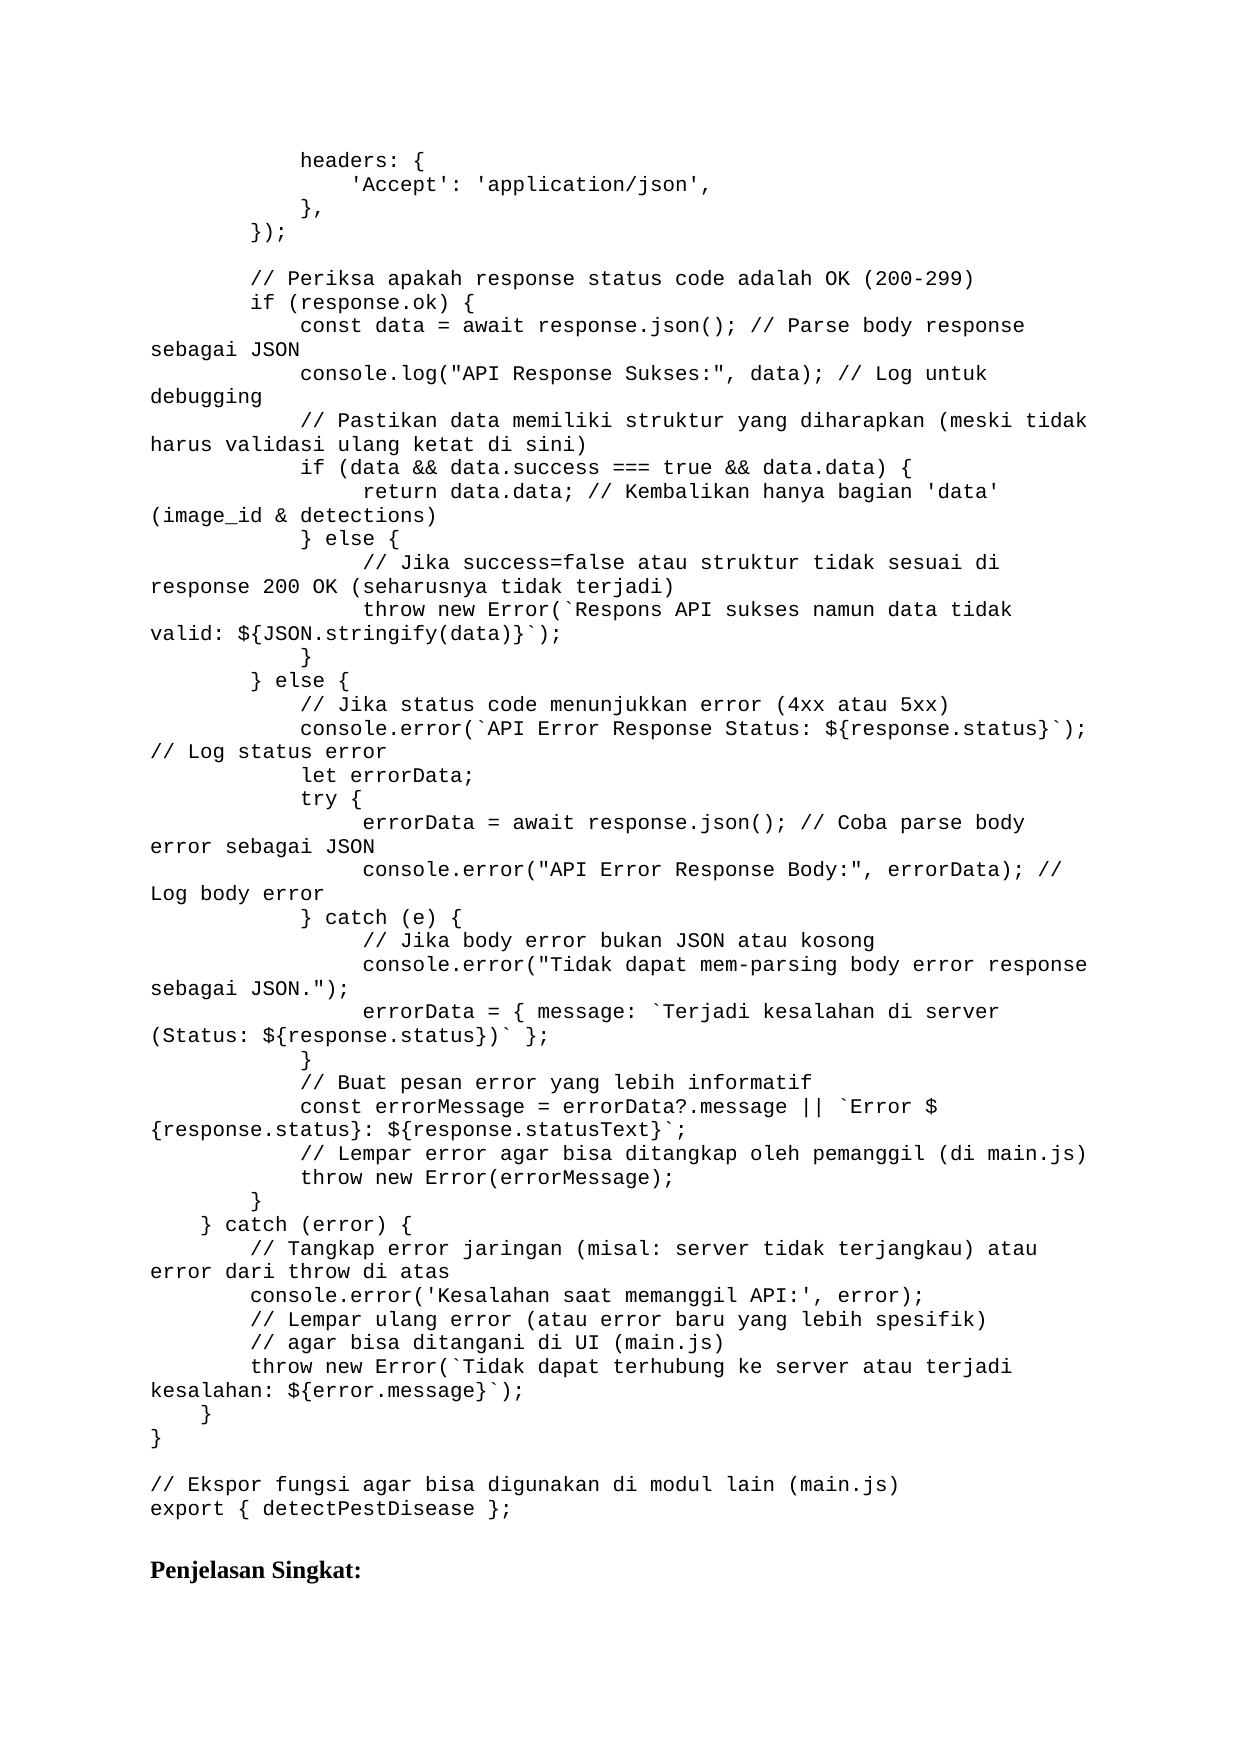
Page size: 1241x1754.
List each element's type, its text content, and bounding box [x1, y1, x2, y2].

text } [150, 1048, 1090, 1072]
text // Jika success=false atau struktur tidak sesuai di response 200 OK (seharusnya tidak terjadi) [150, 552, 1090, 599]
text Penjelasan Singkat: [150, 1556, 1090, 1584]
text console.error(`API Error Response Status: ${response.status}`); // Log status error [150, 717, 1090, 765]
text const errorMessage = errorData?.message || `Error ${response.status}: ${response.statusText}`; [150, 1096, 1090, 1143]
text }, [150, 197, 1090, 221]
text errorData = await response.json(); // Coba parse body error sebagai JSON [150, 812, 1090, 859]
text console.error('Kesalahan saat memanggil API:', error); [150, 1285, 1090, 1309]
text throw new Error(`Tidak dapat terhubung ke server atau terjadi kesalahan: ${error.message}`); [150, 1356, 1090, 1403]
text // Jika body error bukan JSON atau kosong [150, 930, 1090, 954]
text // Ekspor fungsi agar bisa digunakan di modul lain (main.js) [150, 1474, 1090, 1498]
text // Buat pesan error yang lebih informatif [150, 1072, 1090, 1096]
text }); [150, 221, 1090, 244]
text // Jika status code menunjukkan error (4xx atau 5xx) [150, 694, 1090, 717]
text // Lempar ulang error (atau error baru yang lebih spesifik) [150, 1309, 1090, 1332]
text if (data && data.success === true && data.data) { [150, 457, 1090, 481]
text throw new Error(`Respons API sukses namun data tidak valid: ${JSON.stringify(data)}`); [150, 599, 1090, 647]
text if (response.ok) { [150, 292, 1090, 316]
text } [150, 1403, 1090, 1427]
text } catch (e) { [150, 907, 1090, 930]
text headers: { [150, 150, 1090, 174]
text // Lempar error agar bisa ditangkap oleh pemanggil (di main.js) [150, 1143, 1090, 1167]
text } else { [150, 528, 1090, 552]
text } [150, 1427, 1090, 1451]
text console.error("API Error Response Body:", errorData); // Log body error [150, 859, 1090, 907]
text const data = await response.json(); // Parse body response sebagai JSON [150, 316, 1090, 363]
text } else { [150, 670, 1090, 694]
text throw new Error(errorMessage); [150, 1167, 1090, 1190]
text } [150, 1190, 1090, 1214]
text errorData = { message: `Terjadi kesalahan di server (Status: ${response.status})` }; [150, 1001, 1090, 1048]
text // agar bisa ditangani di UI (main.js) [150, 1332, 1090, 1356]
text console.error("Tidak dapat mem-parsing body error response sebagai JSON."); [150, 954, 1090, 1001]
text 'Accept': 'application/json', [150, 174, 1090, 197]
text console.log("API Response Sukses:", data); // Log untuk debugging [150, 363, 1090, 410]
text // Tangkap error jaringan (misal: server tidak terjangkau) atau error dari throw di atas [150, 1238, 1090, 1285]
text } catch (error) { [150, 1214, 1090, 1238]
text try { [150, 788, 1090, 812]
text // Periksa apakah response status code adalah OK (200-299) [150, 268, 1090, 292]
text return data.data; // Kembalikan hanya bagian 'data' (image_id & detections) [150, 481, 1090, 528]
text let errorData; [150, 765, 1090, 788]
text // Pastikan data memiliki struktur yang diharapkan (meski tidak harus validasi ulang ketat di sini) [150, 410, 1090, 457]
text export { detectPestDisease }; [150, 1498, 1090, 1521]
text } [150, 647, 1090, 670]
